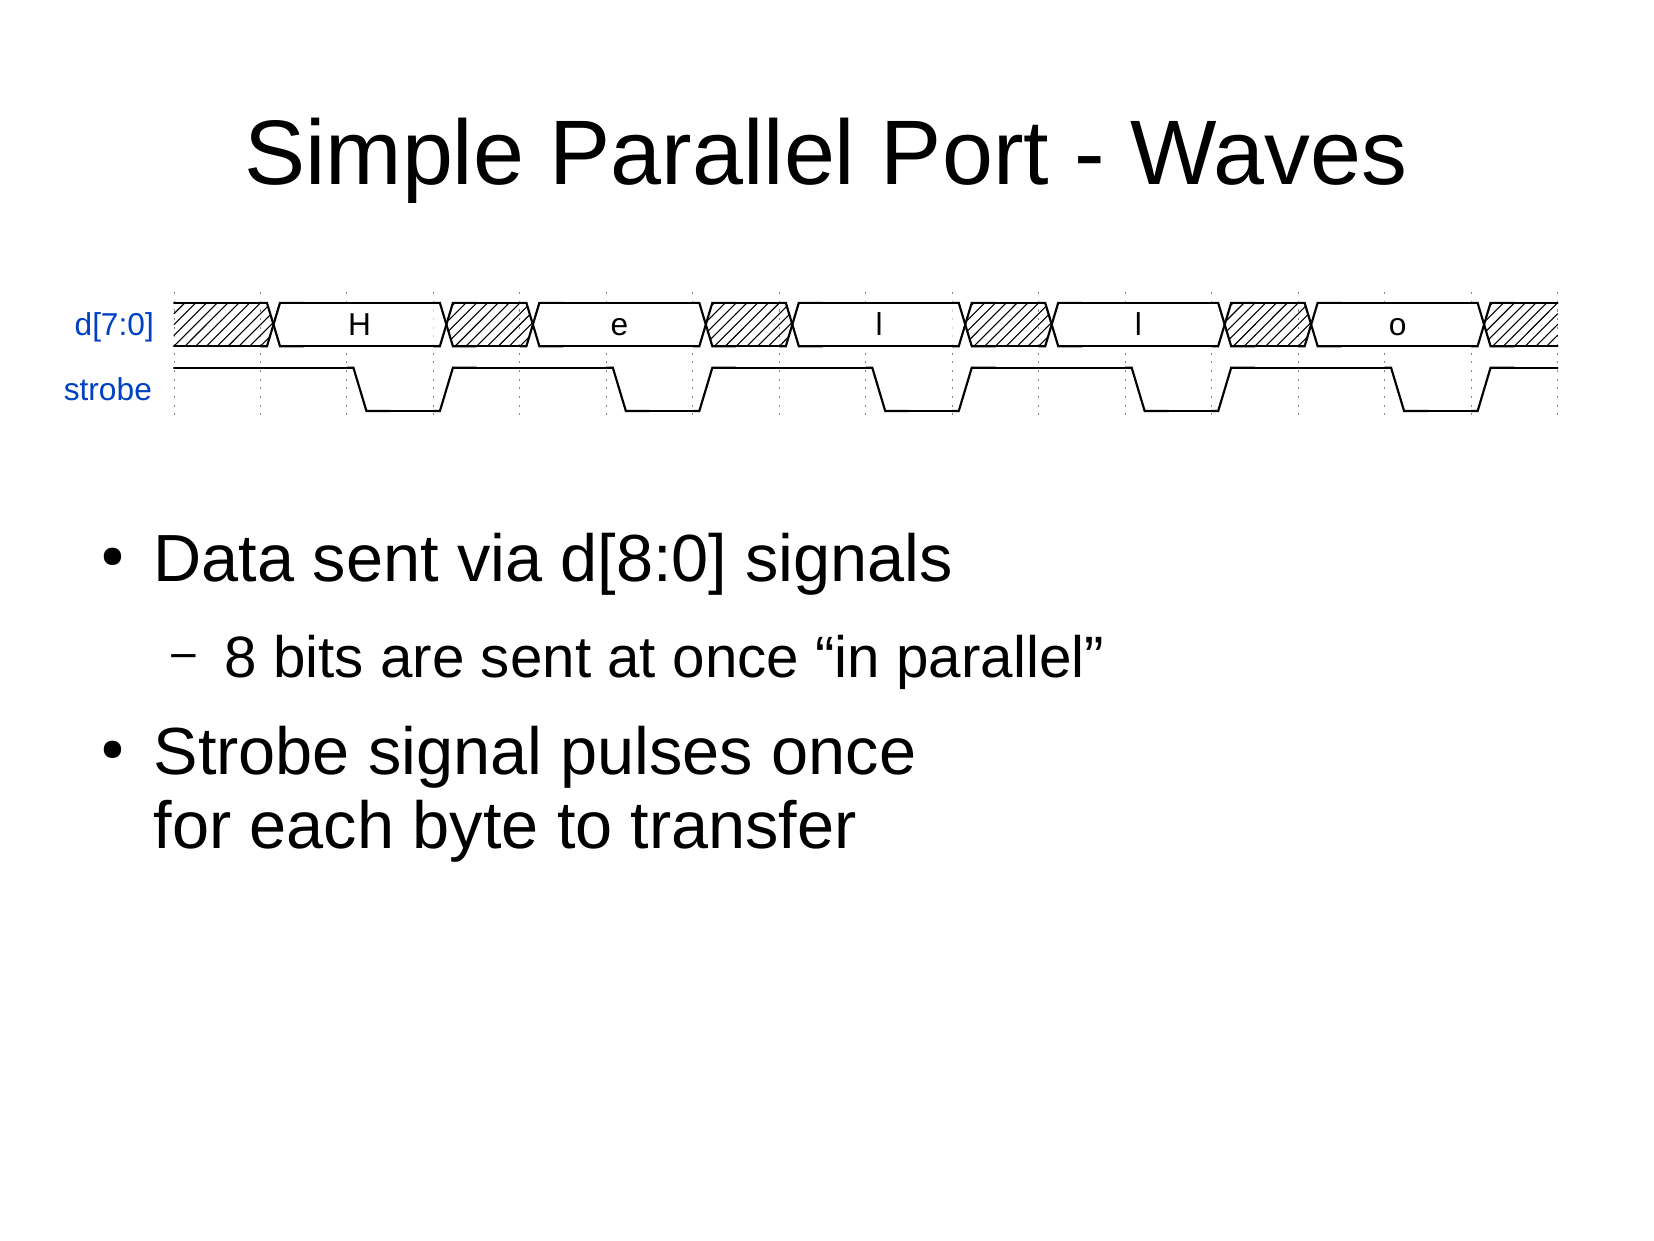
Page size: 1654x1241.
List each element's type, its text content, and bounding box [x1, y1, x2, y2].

list Data sent via d[8:0] signals 8 bits are sent at once “in parallel” Strobe signal pulses once for each byte to transfer [82, 520, 1571, 956]
title Simple Parallel Port - Waves [82, 49, 1571, 257]
picture [0, 291, 1600, 421]
